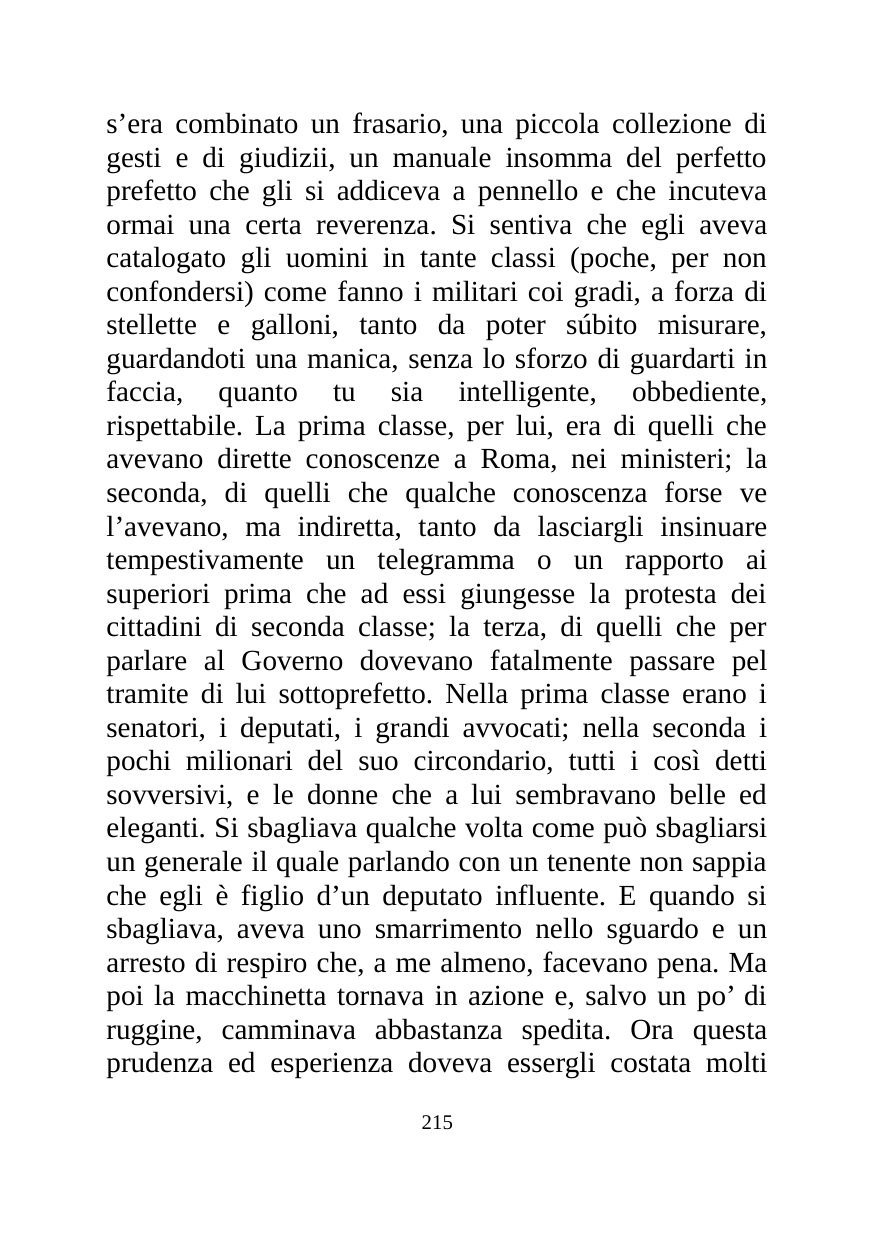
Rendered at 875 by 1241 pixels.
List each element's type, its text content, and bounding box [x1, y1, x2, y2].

text s’era combinato un frasario, una piccola collezione di gesti e di giudizii, un manuale insomma del perfetto prefetto che gli si addiceva a pennello e che incuteva ormai una certa reverenza. Si sentiva che egli aveva catalogato gli uomini in tante classi (poche, per non confondersi) come fanno i militari coi gradi, a forza di stellette e galloni, tanto da poter súbito misurare, guardandoti una manica, senza lo sforzo di guardarti in faccia, quanto tu sia intelligente, obbediente, rispettabile. La prima classe, per lui, era di quelli che avevano dirette conoscenze a Roma, nei ministeri; la seconda, di quelli che qualche conoscenza forse ve l’avevano, ma indiretta, tanto da lasciargli insinuare tempestivamente un telegramma o un rapporto ai superiori prima che ad essi giungesse la protesta dei cittadini di seconda classe; la terza, di quelli che per parlare al Governo dovevano fatalmente passare pel tramite di lui sottoprefetto. Nella prima classe erano i senatori, i deputati, i grandi avvocati; nella seconda i pochi milionari del suo circondario, tutti i così detti sovversivi, e le donne che a lui sembravano belle ed eleganti. Si sbagliava qualche volta come può sbagliarsi un generale il quale parlando con un tenente non sappia che egli è figlio d’un deputato influente. E quando si sbagliava, aveva uno smarrimento nello sguardo e un arresto di respiro che, a me almeno, facevano pena. Ma poi la macchinetta tornava in azione e, salvo un po’ di ruggine, camminava abbastanza spedita. Ora questa prudenza ed esperienza doveva essergli costata molti [106, 106, 768, 1079]
